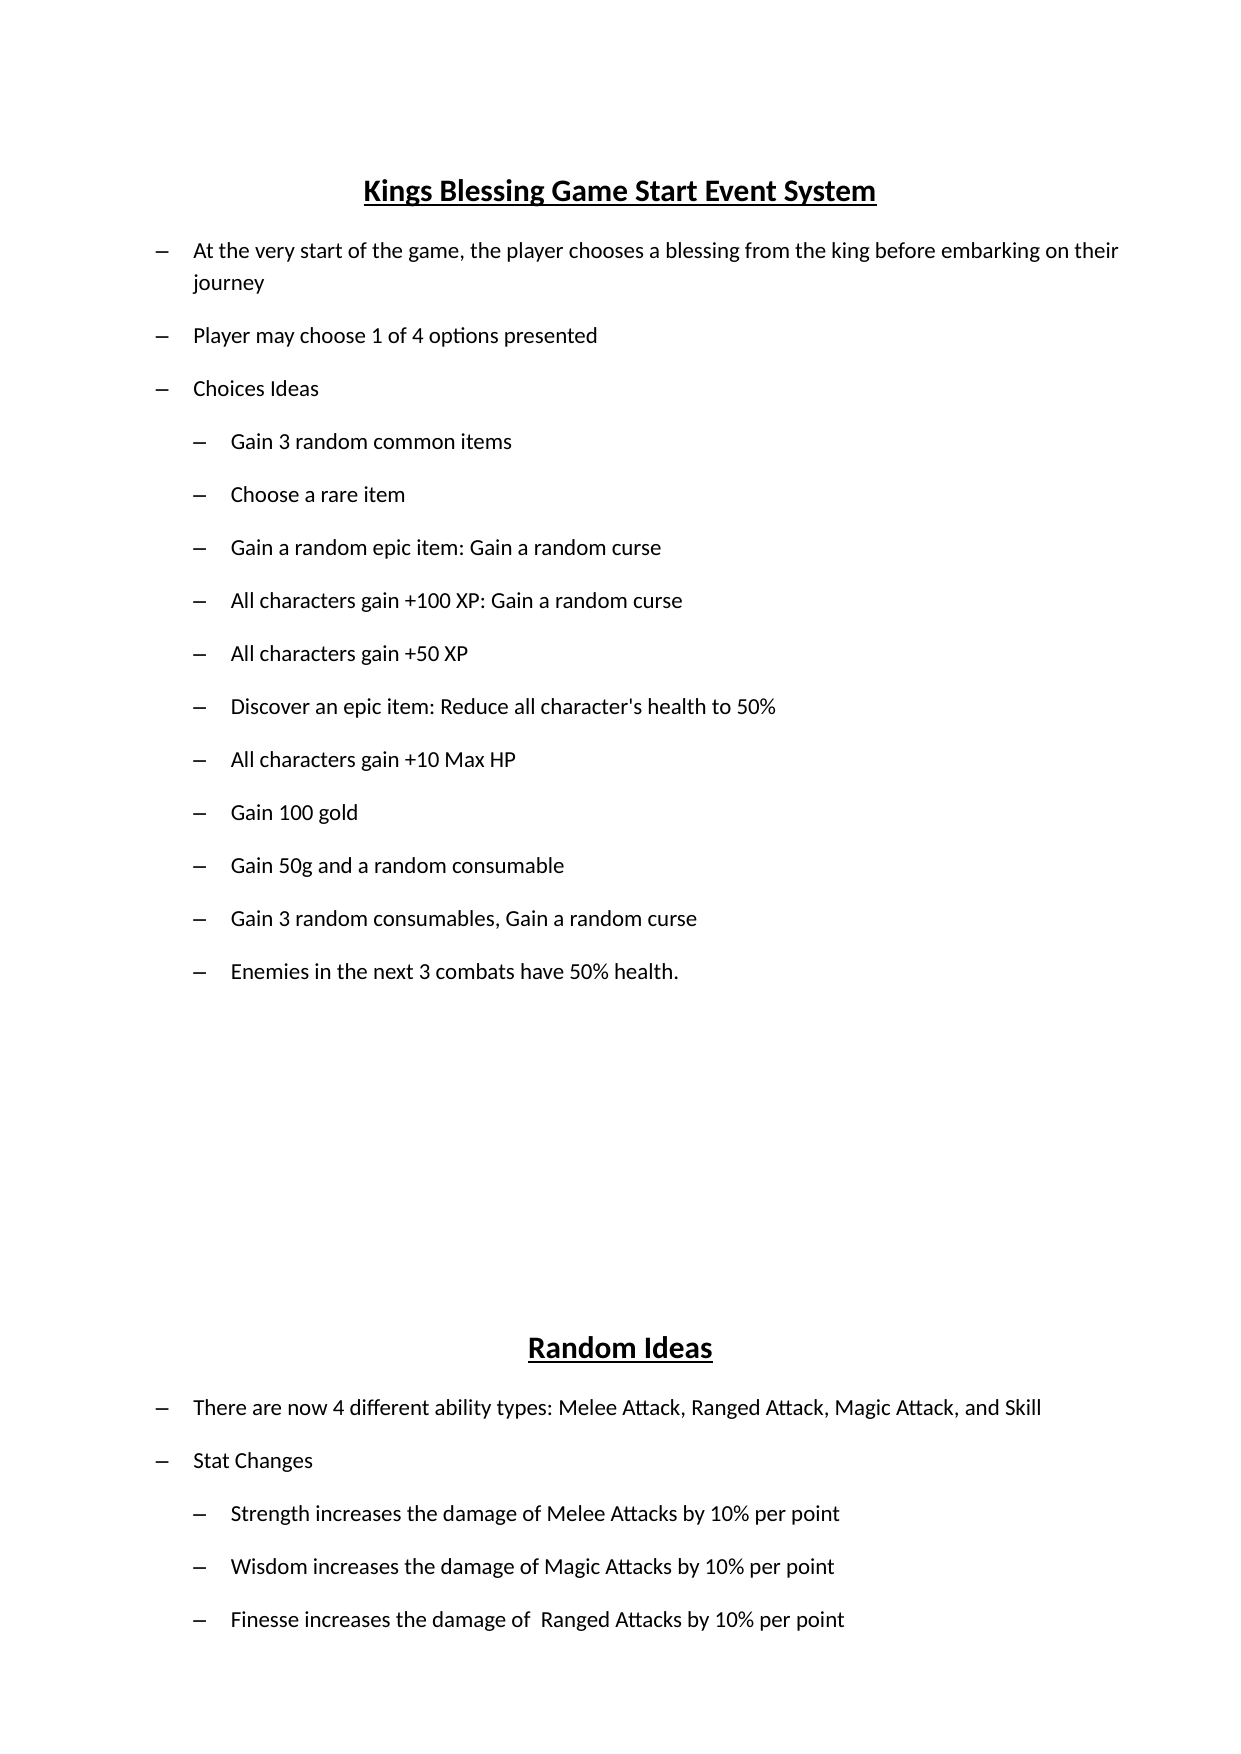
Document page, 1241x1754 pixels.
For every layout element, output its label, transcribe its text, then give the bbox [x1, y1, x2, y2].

list All characters gain +10 Max HP [193, 745, 1122, 773]
list Stat Changes [156, 1446, 1122, 1474]
list All characters gain +50 XP [193, 639, 1122, 667]
list Gain 3 random consumables, Gain a random curse [193, 904, 1122, 932]
list Gain 3 random common items [193, 427, 1122, 455]
list Gain 50g and a random consumable [193, 851, 1122, 879]
list Finesse increases the damage of Ranged Attacks by 10% per point [193, 1605, 1122, 1633]
list Gain 100 gold [193, 798, 1122, 826]
text Random Ideas [118, 1328, 1122, 1366]
list Enemies in the next 3 combats have 50% health. [193, 957, 1122, 985]
list Wisdom increases the damage of Magic Attacks by 10% per point [193, 1552, 1122, 1580]
list All characters gain +100 XP: Gain a random curse [193, 586, 1122, 614]
text Kings Blessing Game Start Event System [118, 171, 1122, 209]
list Strength increases the damage of Melee Attacks by 10% per point [193, 1499, 1122, 1527]
list Discover an epic item: Reduce all character's health to 50% [193, 692, 1122, 720]
list Gain a random epic item: Gain a random curse [193, 533, 1122, 561]
list Choices Ideas [156, 374, 1122, 402]
list At the very start of the game, the player chooses a blessing from the king before embarking on their journey [156, 236, 1122, 296]
list Player may choose 1 of 4 options presented [156, 321, 1122, 349]
list Choose a rare item [193, 480, 1122, 508]
list There are now 4 different ability types: Melee Attack, Ranged Attack, Magic Attack, and Skill [156, 1393, 1122, 1421]
